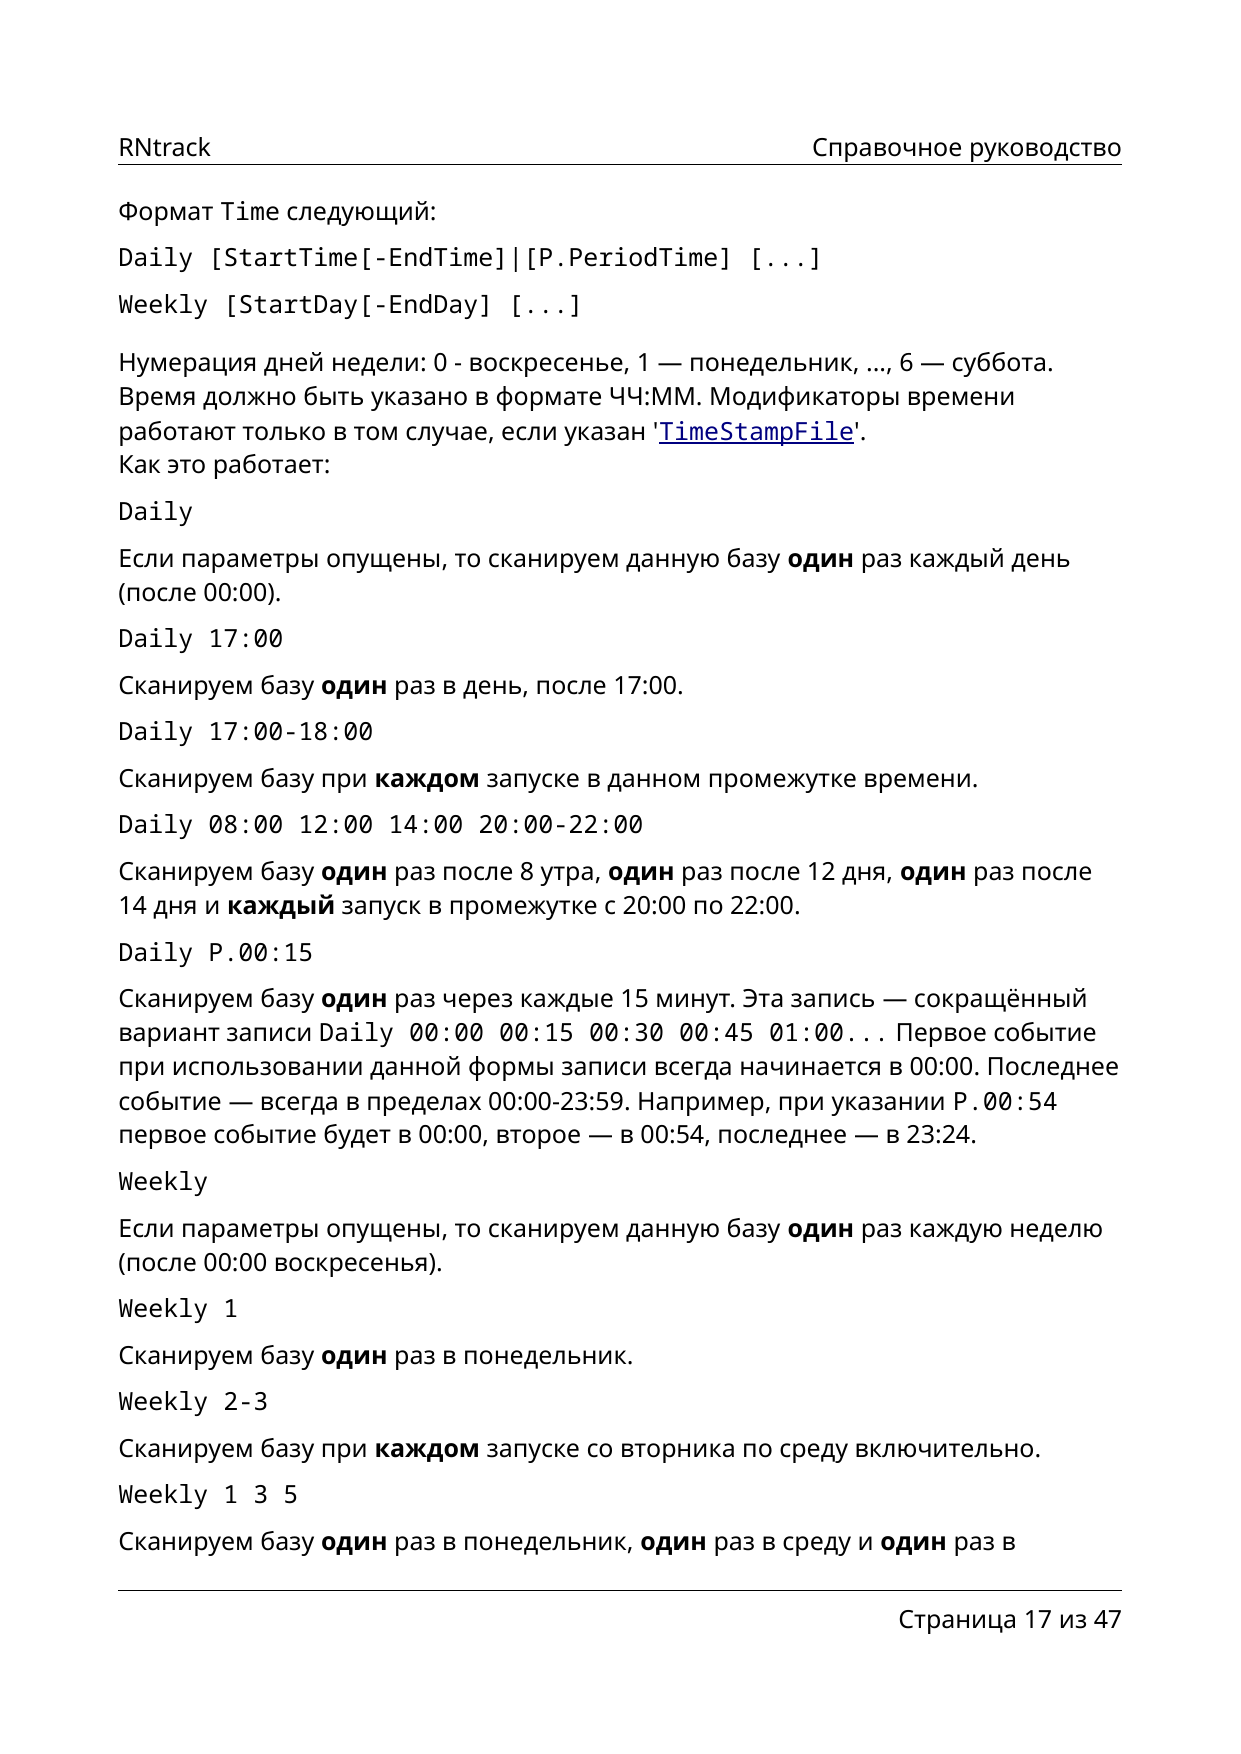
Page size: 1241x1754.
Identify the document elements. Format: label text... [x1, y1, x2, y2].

text Daily 17:00 [118, 621, 1122, 655]
text Weekly 1 3 5 [118, 1477, 1122, 1511]
text Как это работает: [118, 447, 1122, 481]
text Если параметры опущены, то сканируем данную базу один раз каждую неделю (после 00:00 воскресенья). [118, 1210, 1122, 1278]
text Если параметры опущены, то сканируем данную базу один раз каждый день (после 00:00). [118, 540, 1122, 608]
text Daily 17:00-18:00 [118, 714, 1122, 748]
text Weekly 2-3 [118, 1384, 1122, 1418]
text Формат Time следующий: [118, 193, 1122, 228]
text Weekly [118, 1164, 1122, 1198]
text Weekly 1 [118, 1291, 1122, 1325]
text Сканируем базу при каждом запуске в данном промежутке времени. [118, 761, 1122, 795]
text Weekly [StartDay[-EndDay] [...] [118, 287, 1122, 321]
text Нумерация дней недели: 0 - воскресенье, 1 — понедельник, ..., 6 — суббота. Время должно быть указано в формате ЧЧ:ММ. Модификаторы времени работают только в том случае, если указан 'TimeStampFile'. [118, 345, 1122, 447]
text Сканируем базу при каждом запуске со вторника по среду включительно. [118, 1431, 1122, 1465]
text Сканируем базу один раз в понедельник, один раз в среду и один раз в [118, 1524, 1122, 1558]
text Сканируем базу один раз после 8 утра, один раз после 12 дня, один раз после 14 дня и каждый запуск в промежутке с 20:00 по 22:00. [118, 854, 1122, 922]
text Сканируем базу один раз в понедельник. [118, 1337, 1122, 1372]
text Daily [118, 494, 1122, 528]
text Daily P.00:15 [118, 934, 1122, 968]
text Daily [StartTime[-EndTime]|[P.PeriodTime] [...] [118, 240, 1122, 274]
text Сканируем базу один раз в день, после 17:00. [118, 667, 1122, 702]
text Daily 08:00 12:00 14:00 20:00-22:00 [118, 807, 1122, 841]
text Сканируем базу один раз через каждые 15 минут. Эта запись — сокращённый вариант записи Daily 00:00 00:15 00:30 00:45 01:00... Первое событие при использовании данной формы записи всегда начинается в 00:00. Последнее событие — всегда в пределах 00:00-23:59. Например, при указании P.00:54 первое событие будет в 00:00, второе — в 00:54, последнее — в 23:24. [118, 981, 1122, 1151]
